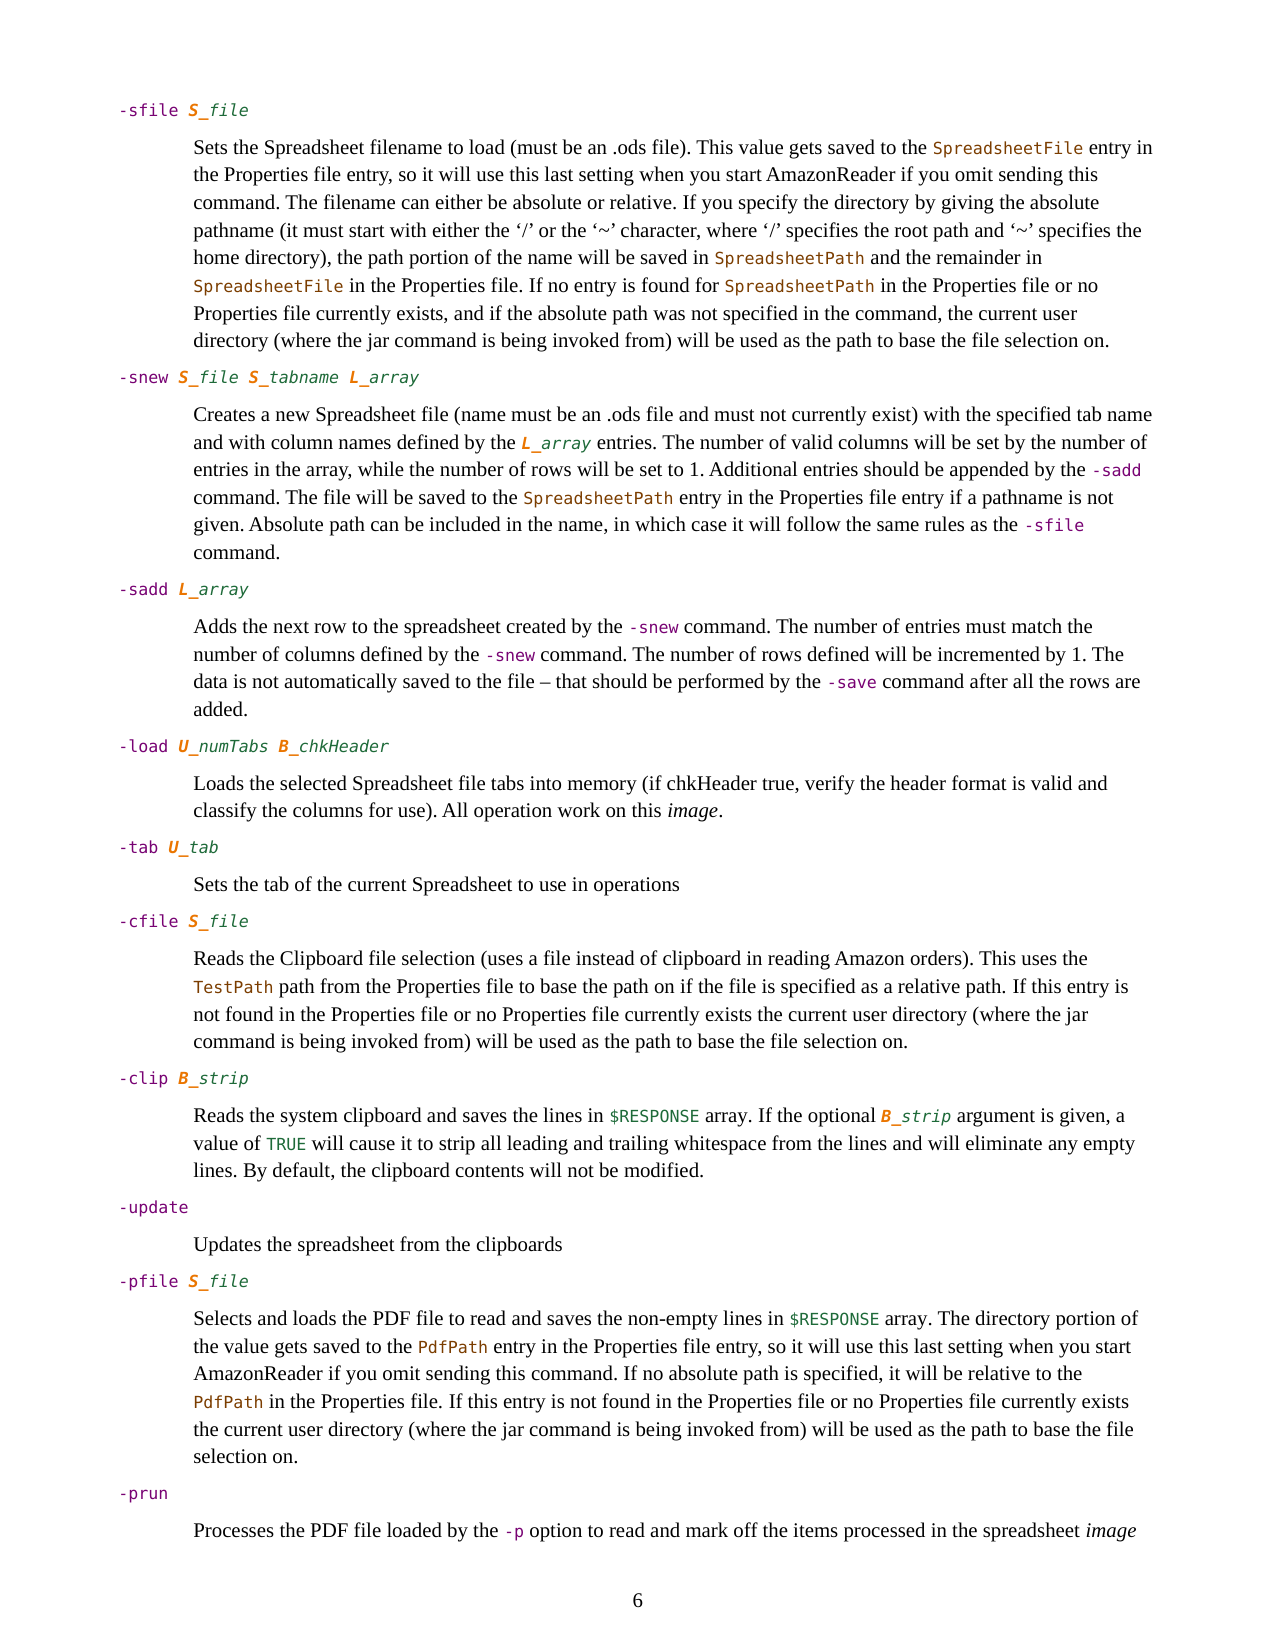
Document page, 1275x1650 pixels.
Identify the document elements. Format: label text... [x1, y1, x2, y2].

subtitle -pfile S_file [118, 1272, 1157, 1291]
subtitle Updates the spreadsheet from the clipboards [193, 1232, 1157, 1256]
subtitle Processes the PDF file loaded by the -p option to read and mark off the items processed in the spreadsheet image [193, 1518, 1157, 1542]
subtitle Adds the next row to the spreadsheet created by the -snew command. The number of entries must match the number of columns defined by the -snew command. The number of rows defined will be incremented by 1. The data is not automatically saved to the file – that should be performed by the -save command after all the rows are added. [193, 614, 1157, 721]
subtitle Creates a new Spreadsheet file (name must be an .ods file and must not currently exist) with the specified tab name and with column names defined by the L_array entries. The number of valid columns will be set by the number of entries in the array, while the number of rows will be set to 1. Additional entries should be appended by the -sadd command. The file will be saved to the SpreadsheetPath entry in the Properties file entry if a pathname is not given. Absolute path can be included in the name, in which case it will follow the same rules as the -sfile command. [193, 402, 1157, 564]
subtitle Selects and loads the PDF file to read and saves the non-empty lines in $RESPONSE array. The directory portion of the value gets saved to the PdfPath entry in the Properties file entry, so it will use this last setting when you start AmazonReader if you omit sending this command. If no absolute path is specified, it will be relative to the PdfPath in the Properties file. If this entry is not found in the Properties file or no Properties file currently exists the current user directory (where the jar command is being invoked from) will be used as the path to base the file selection on. [193, 1306, 1157, 1468]
subtitle Sets the Spreadsheet filename to load (must be an .ods file). This value gets saved to the SpreadsheetFile entry in the Properties file entry, so it will use this last setting when you start AmazonReader if you omit sending this command. The filename can either be absolute or relative. If you specify the directory by giving the absolute pathname (it must start with either the ‘/’ or the ‘~’ character, where ‘/’ specifies the root path and ‘~’ specifies the home directory), the path portion of the name will be saved in SpreadsheetPath and the remainder in SpreadsheetFile in the Properties file. If no entry is found for SpreadsheetPath in the Properties file or no Properties file currently exists, and if the absolute path was not specified in the command, the current user directory (where the jar command is being invoked from) will be used as the path to base the file selection on. [193, 135, 1157, 352]
subtitle -load U_numTabs B_chkHeader [118, 736, 1157, 756]
subtitle -clip B_strip [118, 1069, 1157, 1088]
subtitle -update [118, 1198, 1157, 1217]
subtitle Loads the selected Spreadsheet file tabs into memory (if chkHeader true, verify the header format is valid and classify the columns for use). All operation work on this image. [193, 771, 1157, 822]
subtitle -snew S_file S_tabname L_array [118, 368, 1157, 387]
subtitle -cfile S_file [118, 912, 1157, 931]
subtitle -sfile S_file [118, 101, 1157, 120]
subtitle Reads the Clipboard file selection (uses a file instead of clipboard in reading Amazon orders). This uses the TestPath path from the Properties file to base the path on if the file is specified as a relative path. If this entry is not found in the Properties file or no Properties file currently exists the current user directory (where the jar command is being invoked from) will be used as the path to base the file selection on. [193, 946, 1157, 1053]
subtitle -prun [118, 1484, 1157, 1503]
subtitle Reads the system clipboard and saves the lines in $RESPONSE array. If the optional B_strip argument is given, a value of TRUE will cause it to strip all leading and trailing whitespace from the lines and will eliminate any empty lines. By default, the clipboard contents will not be modified. [193, 1103, 1157, 1182]
subtitle -sadd L_array [118, 580, 1157, 599]
subtitle Sets the tab of the current Spreadsheet to use in operations [193, 872, 1157, 896]
subtitle -tab U_tab [118, 838, 1157, 857]
